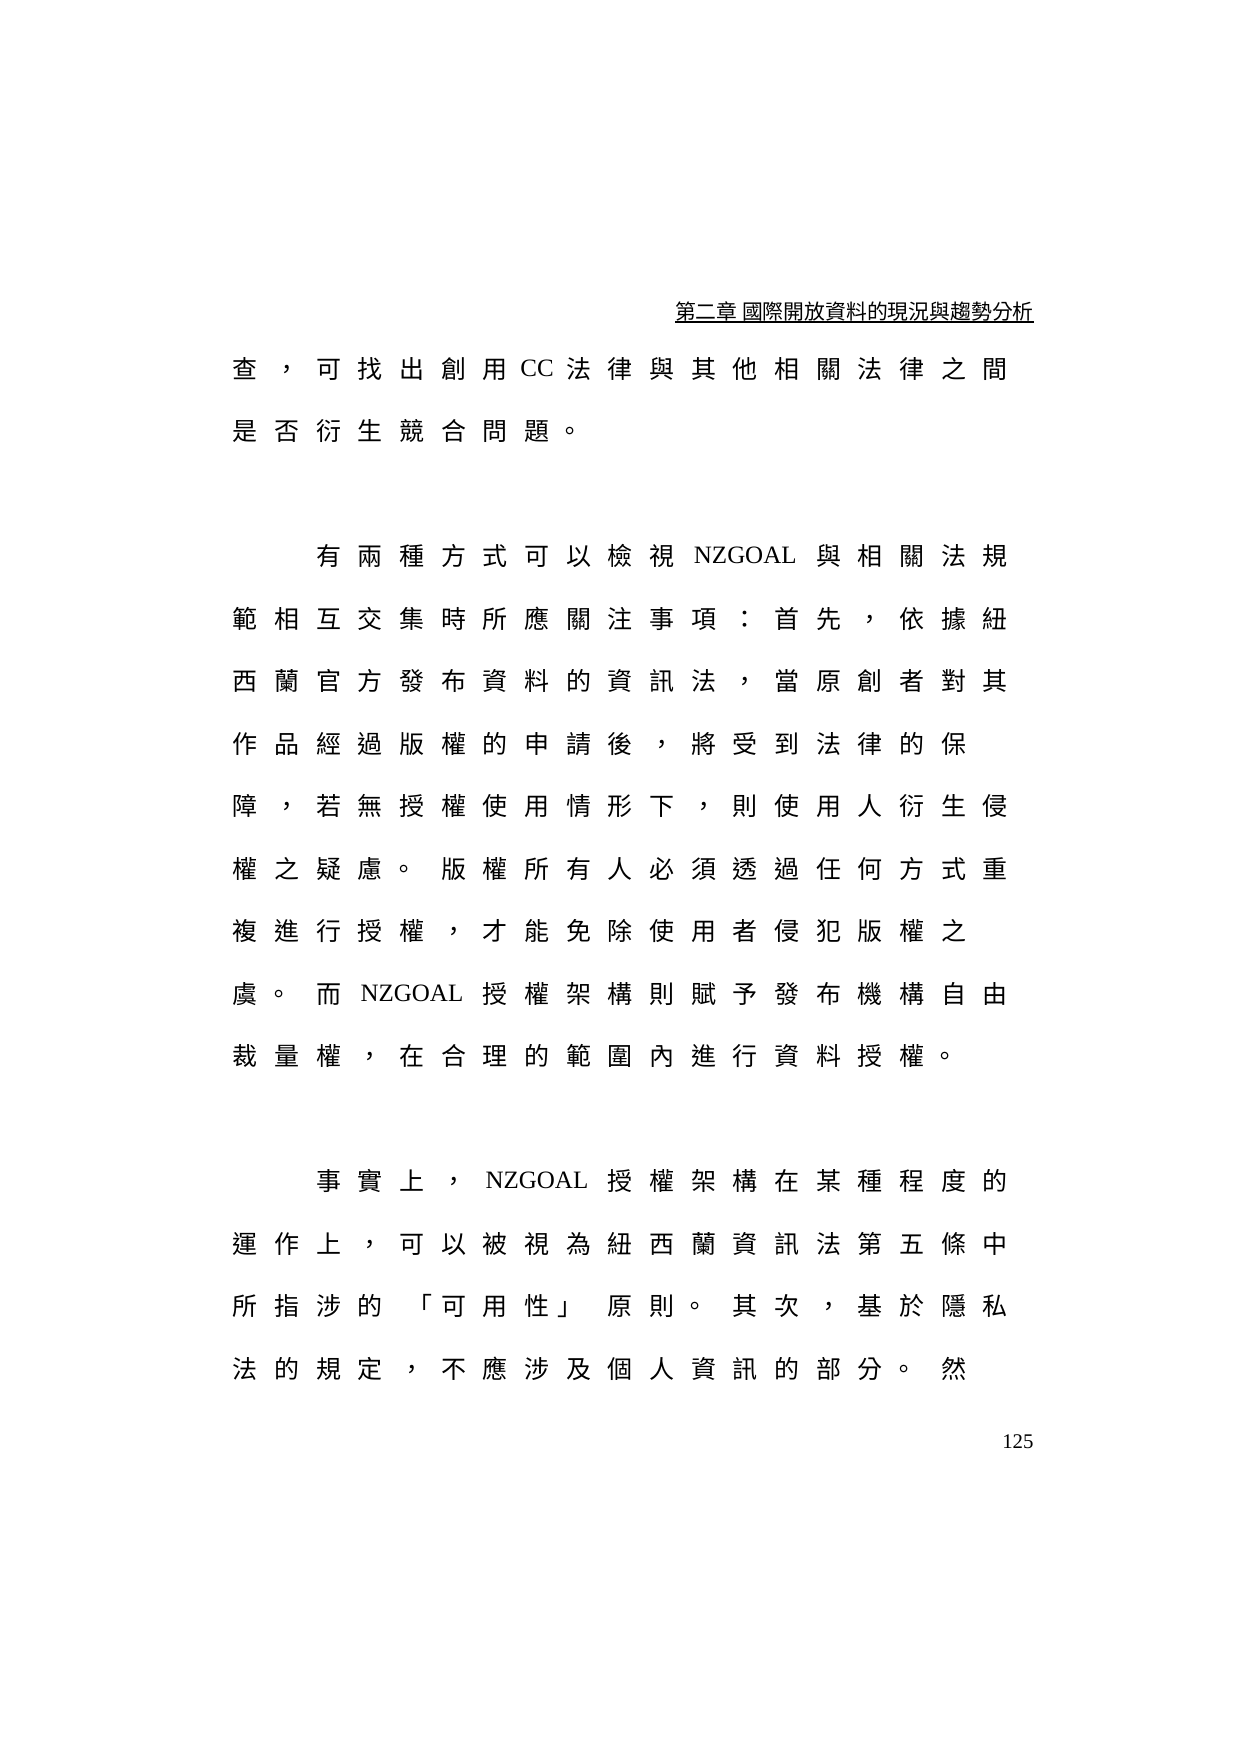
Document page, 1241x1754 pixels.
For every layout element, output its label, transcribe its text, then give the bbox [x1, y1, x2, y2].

text 查，可找出創用CC法律與其他相關法律之間是否衍生競合問題。 [224, 326, 1016, 451]
text 事實上，NZGOAL授權架構在某種程度的運作上，可以被視為紐西蘭資訊法第五條中所指涉的「可用性」原則。其次，基於隱私法的規定，不應涉及個人資訊的部分。然 [224, 1138, 1016, 1388]
text 有兩種方式可以檢視NZGOAL與相關法規範相互交集時所應關注事項：首先，依據紐西蘭官方發布資料的資訊法，當原創者對其作品經過版權的申請後，將受到法律的保障，若無授權使用情形下，則使用人衍生侵權之疑慮。版權所有人必須透過任何方式重複進行授權，才能免除使用者侵犯版權之虞。而NZGOAL授權架構則賦予發布機構自由裁量權，在合理的範圍內進行資料授權。 [224, 513, 1016, 1076]
